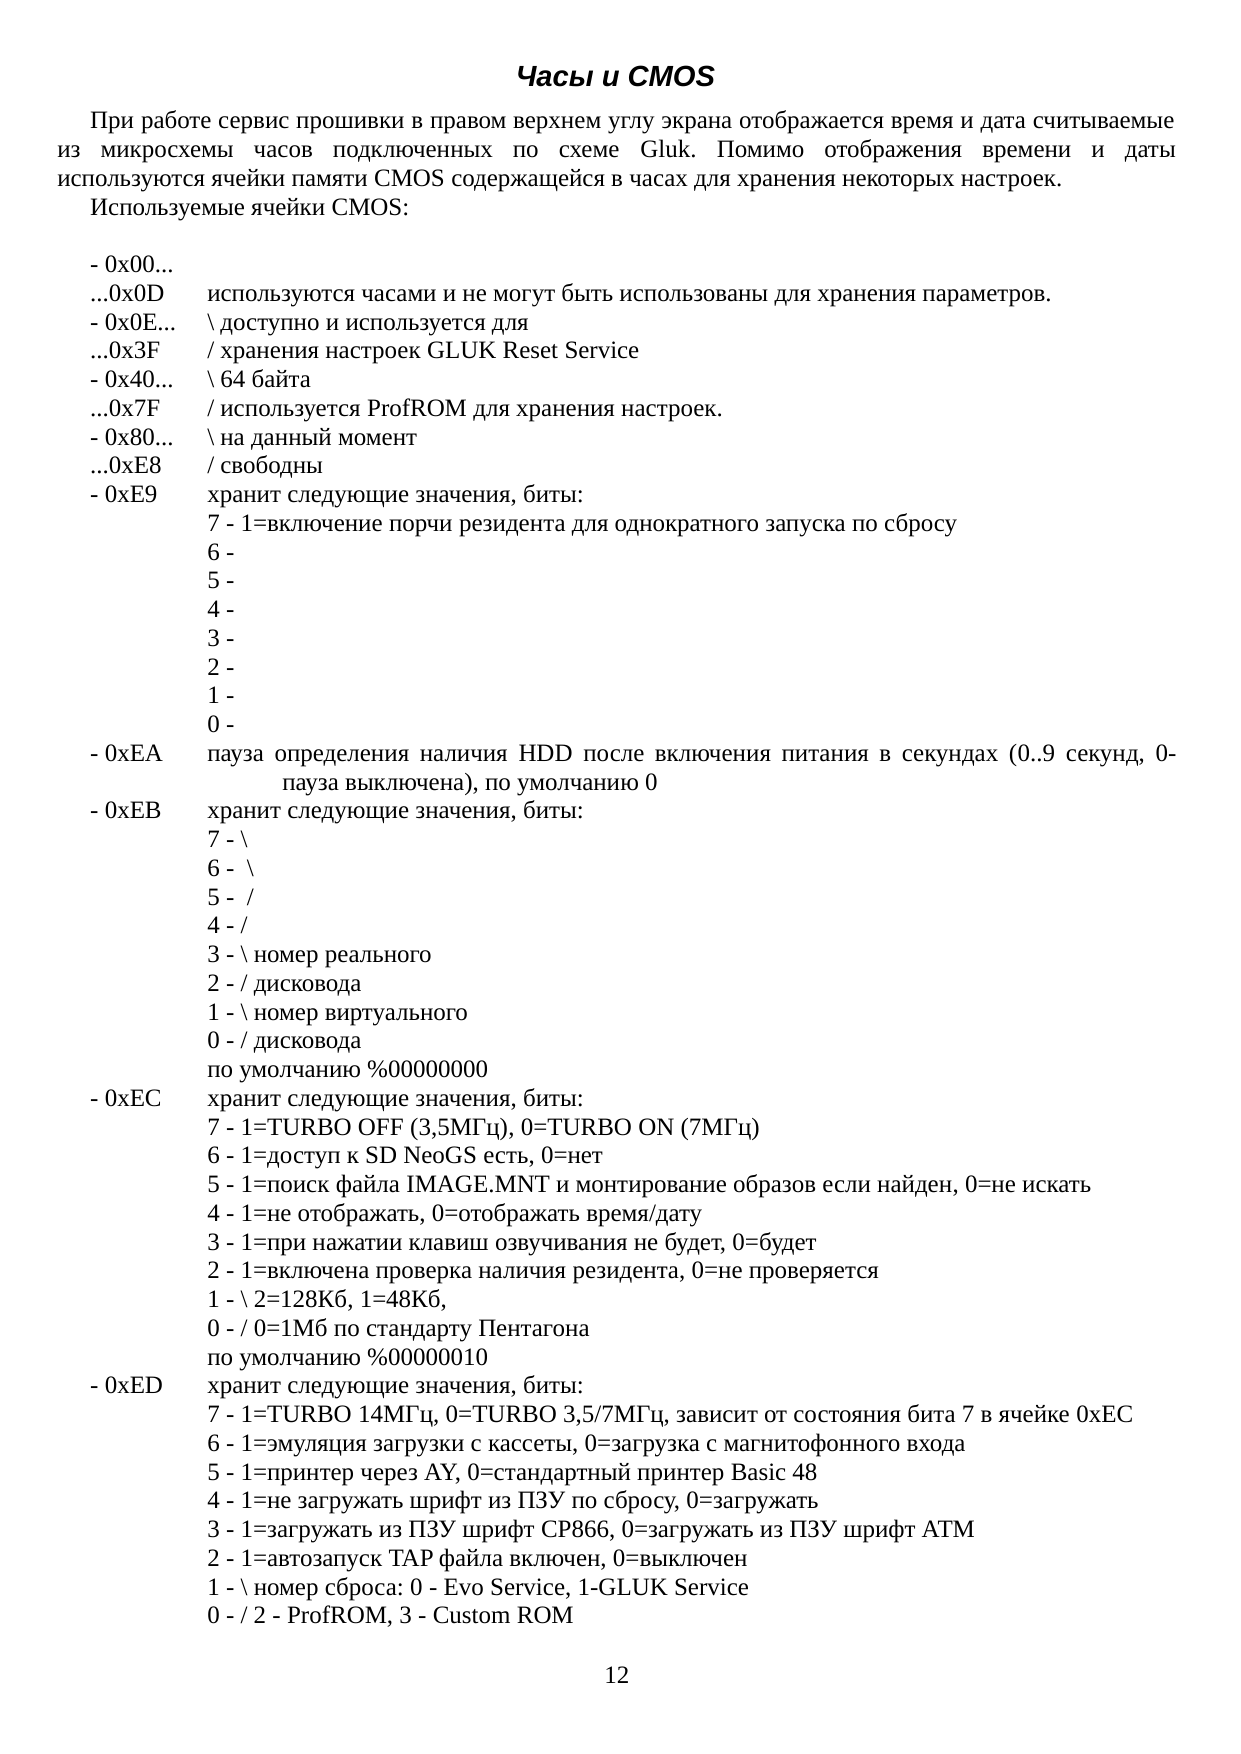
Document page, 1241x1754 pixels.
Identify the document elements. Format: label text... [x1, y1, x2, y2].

text 3 - [57, 623, 1176, 652]
text по умолчанию %00000010 [57, 1342, 1176, 1370]
text 6 - \ [57, 853, 1176, 882]
text ...0xE8 / свободны [57, 450, 1176, 479]
text - 0x80... \ на данный момент [57, 422, 1176, 450]
text ...0x3F / хранения настроек GLUK Reset Service [57, 335, 1176, 364]
text - 0xEC хранит следующие значения, биты: [57, 1083, 1176, 1112]
text 5 - [57, 565, 1176, 594]
text - 0xED хранит следующие значения, биты: [57, 1370, 1176, 1399]
text - 0x0E... \ доступно и используется для [57, 307, 1176, 335]
text ...0x0D используются часами и не могут быть использованы для хранения параметров. [57, 278, 1176, 307]
text 2 - [57, 652, 1176, 680]
text 5 - 1=поиск файла IMAGE.MNT и монтирование образов если найден, 0=не искать [57, 1169, 1176, 1198]
text - 0xE9 хранит следующие значения, биты: [57, 479, 1176, 508]
text 3 - 1=загружать из ПЗУ шрифт CP866, 0=загружать из ПЗУ шрифт АТМ [57, 1514, 1176, 1543]
text 6 - [57, 537, 1176, 565]
text 7 - 1=TURBO 14МГц, 0=TURBO 3,5/7МГц, зависит от состояния бита 7 в ячейке 0xEC [57, 1399, 1176, 1428]
text 0 - [57, 709, 1176, 738]
text 3 - \ номер реального [57, 939, 1176, 968]
text 1 - \ номер сброса: 0 - Evo Service, 1-GLUK Service [57, 1572, 1176, 1600]
text Используемые ячейки CMOS: [57, 192, 1176, 220]
text 5 - 1=принтер через AY, 0=стандартный принтер Basic 48 [57, 1457, 1176, 1485]
text 7 - \ [57, 824, 1176, 853]
text 0 - / 2 - ProfROM, 3 - Custom ROM [57, 1600, 1176, 1629]
text 4 - 1=не отображать, 0=отображать время/дату [57, 1198, 1176, 1227]
text 5 - / [57, 882, 1176, 910]
text 2 - 1=автозапуск TAP файла включен, 0=выключен [57, 1543, 1176, 1572]
text - 0xEA пауза определения наличия HDD после включения питания в секундах (0..9 секунд, 0- пауза выключена), по умолчанию 0 [57, 738, 1176, 795]
text - 0x00... [57, 249, 1176, 278]
text 1 - \ номер виртуального [57, 997, 1176, 1025]
text 1 - \ 2=128Кб, 1=48Кб, [57, 1284, 1176, 1313]
text 7 - 1=TURBO OFF (3,5МГц), 0=TURBO ON (7МГц) [57, 1112, 1176, 1140]
text 0 - / дисковода [57, 1025, 1176, 1054]
text 3 - 1=при нажатии клавиш озвучивания не будет, 0=будет [57, 1227, 1176, 1255]
text 1 - [57, 680, 1176, 709]
text ...0x7F / используется ProfROM для хранения настроек. [57, 393, 1176, 422]
text 6 - 1=доступ к SD NeoGS есть, 0=нет [57, 1140, 1176, 1169]
subtitle Часы и CMOS [57, 59, 1176, 93]
text 4 - [57, 594, 1176, 623]
text 2 - / дисковода [57, 968, 1176, 997]
text 4 - / [57, 910, 1176, 939]
text 2 - 1=включена проверка наличия резидента, 0=не проверяется [57, 1255, 1176, 1284]
text 4 - 1=не загружать шрифт из ПЗУ по сбросу, 0=загружать [57, 1485, 1176, 1514]
text - 0x40... \ 64 байта [57, 364, 1176, 393]
text 6 - 1=эмуляция загрузки с кассеты, 0=загрузка с магнитофонного входа [57, 1428, 1176, 1457]
text 0 - / 0=1Мб по стандарту Пентагона [57, 1313, 1176, 1342]
text 7 - 1=включение порчи резидента для однократного запуска по сбросу [57, 508, 1176, 537]
text При работе сервис прошивки в правом верхнем углу экрана отображается время и дата считываемые из микросхемы часов подключенных по схеме Gluk. Помимо отображения времени и даты используются ячейки памяти CMOS содержащейся в часах для хранения некоторых настроек. [57, 105, 1176, 192]
text - 0xEB хранит следующие значения, биты: [57, 795, 1176, 824]
text по умолчанию %00000000 [57, 1054, 1176, 1083]
